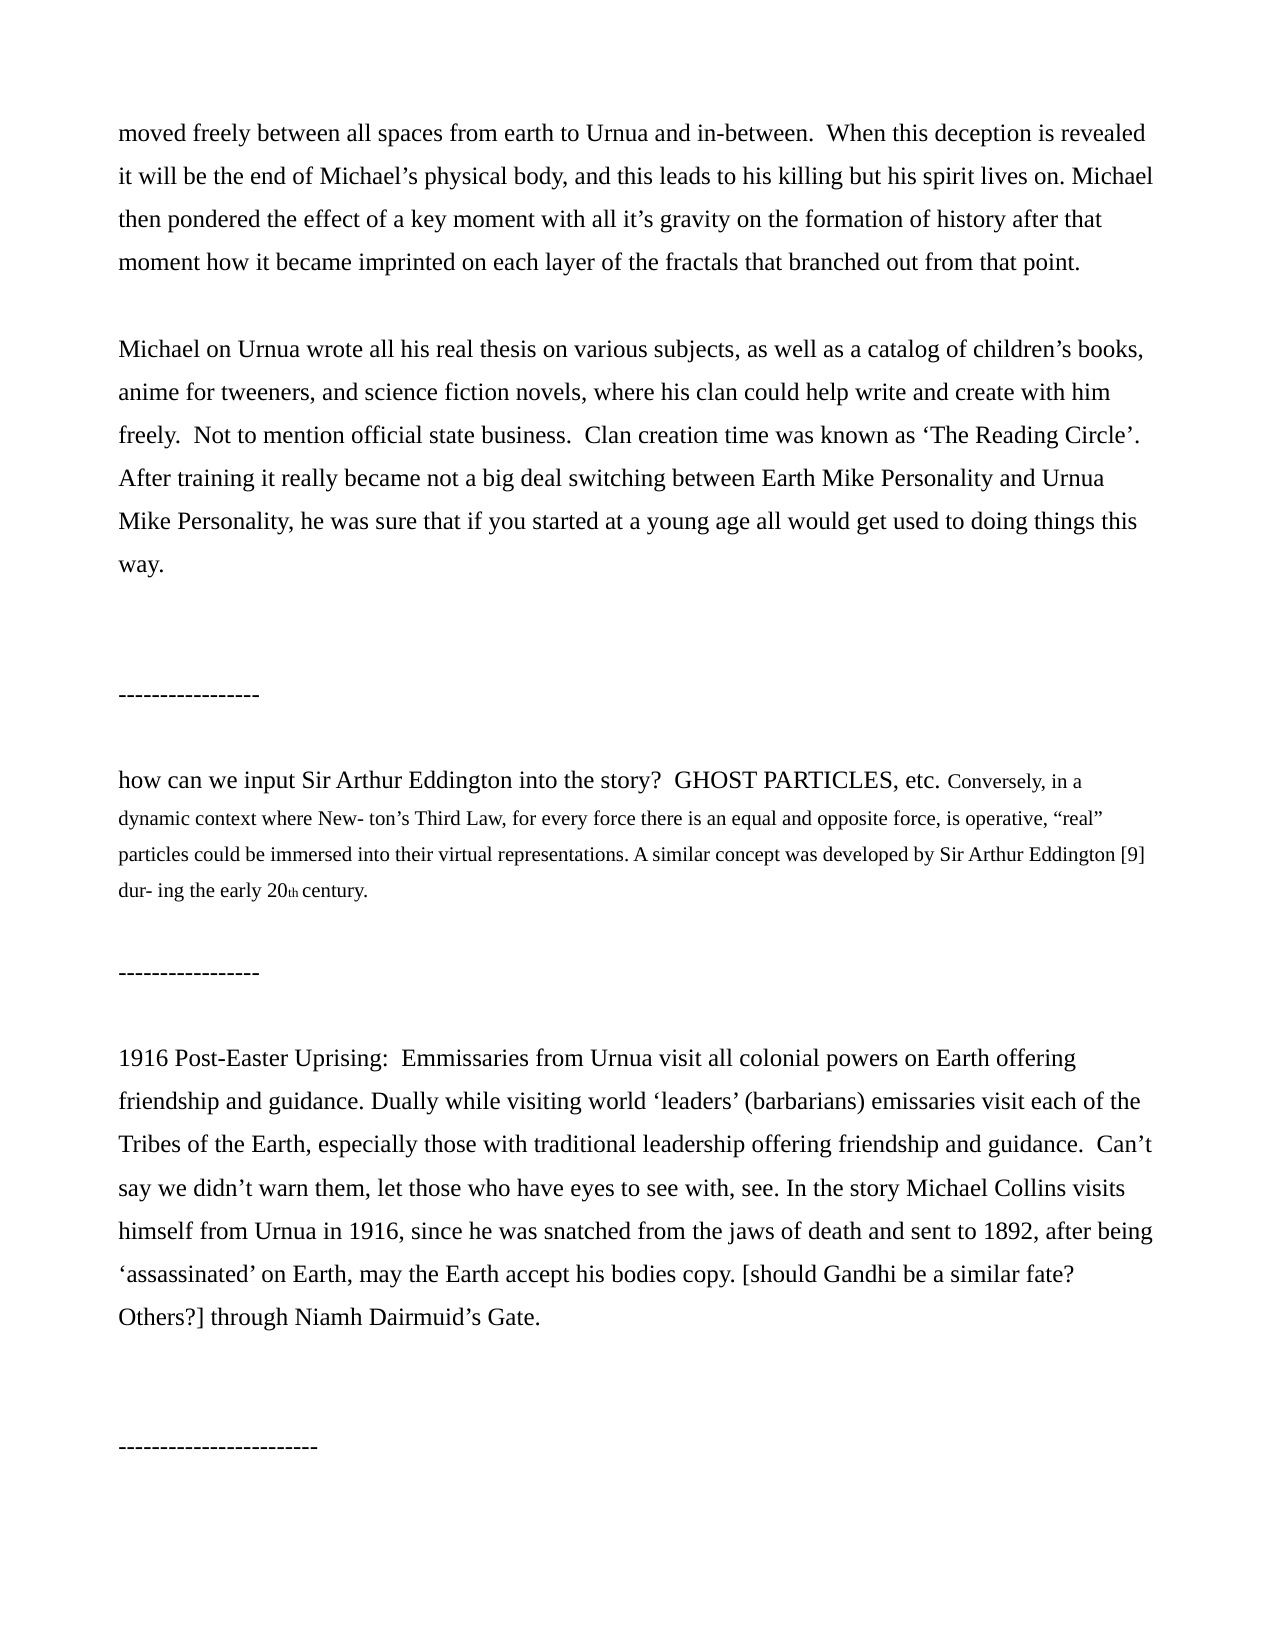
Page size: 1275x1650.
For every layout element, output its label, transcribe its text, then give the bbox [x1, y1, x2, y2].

text ------------------------ [118, 1431, 1157, 1460]
text After training it really became not a big deal switching between Earth Mike Personality and Urnua Mike Personality, he was sure that if you started at a young age all would get used to doing things this way. [118, 463, 1157, 578]
text how can we input Sir Arthur Eddington into the story? GHOST PARTICLES, etc. Conversely, in a dynamic context where New- ton’s Third Law, for every force there is an equal and opposite force, is operative, “real” particles could be immersed into their virtual representations. A similar concept was developed by Sir Arthur Eddington [9] dur- ing the early 20th century. [118, 765, 1157, 902]
text ----------------- [118, 957, 1157, 986]
text 1916 Post-Easter Uprising: Emmissaries from Urnua visit all colonial powers on Earth offering friendship and guidance. Dually while visiting world ‘leaders’ (barbarians) emissaries visit each of the Tribes of the Earth, especially those with traditional leadership offering friendship and guidance. Can’t say we didn’t warn them, let those who have eyes to see with, see. In the story Michael Collins visits himself from Urnua in 1916, since he was snatched from the jaws of death and sent to 1892, after being ‘assassinated’ on Earth, may the Earth accept his bodies copy. [should Gandhi be a similar fate? Others?] through Niamh Dairmuid’s Gate. [118, 1043, 1157, 1331]
text moved freely between all spaces from earth to Urnua and in-between. When this deception is revealed it will be the end of Michael’s physical body, and this leads to his killing but his spirit lives on. Michael then pondered the effect of a key moment with all it’s gravity on the formation of history after that moment how it became imprinted on each layer of the fractals that branched out from that point. [118, 118, 1157, 276]
text Michael on Urnua wrote all his real thesis on various subjects, as well as a catalog of children’s books, anime for tweeners, and science fiction novels, where his clan could help write and create with him freely. Not to mention official state business. Clan creation time was known as ‘The Reading Circle’. [118, 334, 1157, 449]
text ----------------- [118, 679, 1157, 707]
